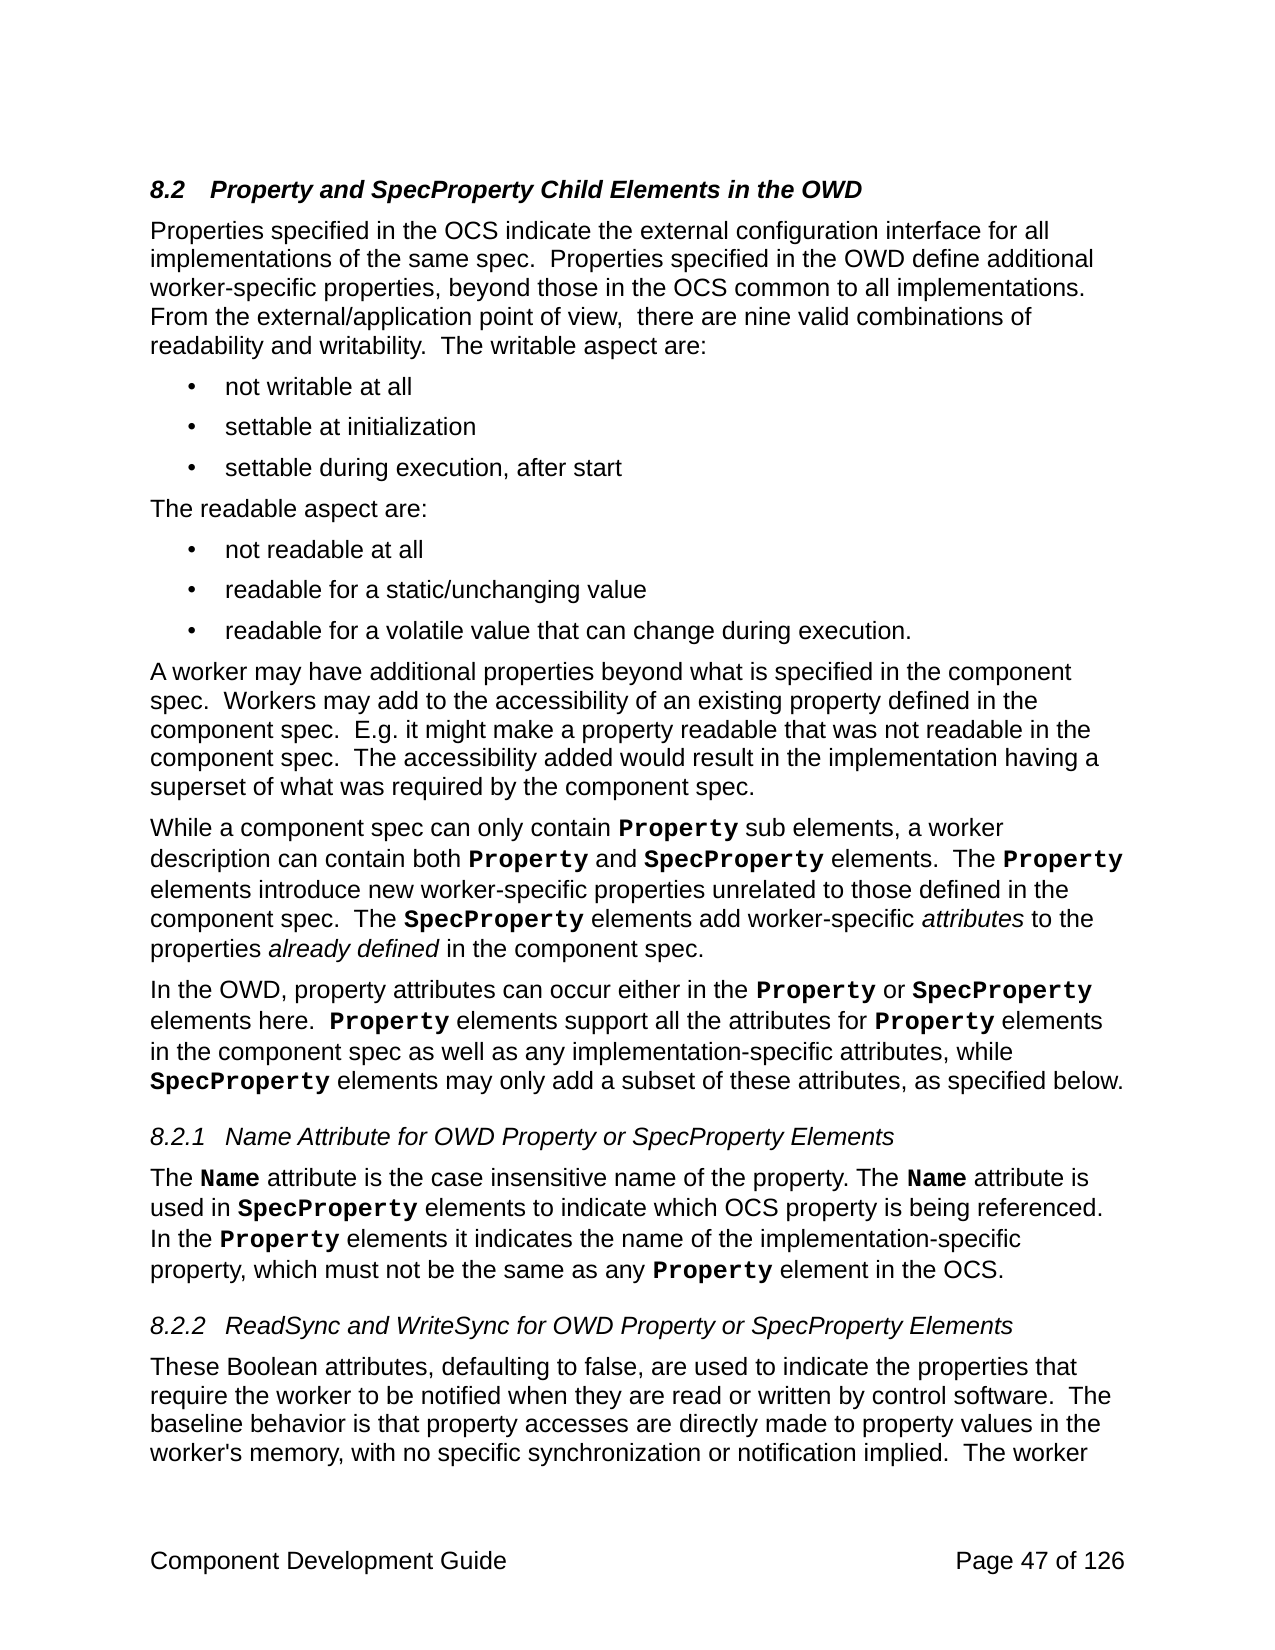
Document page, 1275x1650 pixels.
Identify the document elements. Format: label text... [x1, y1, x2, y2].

subtitle Property and SpecProperty Child Elements in the OWD [150, 175, 1125, 204]
subtitle Name Attribute for OWD Property or SpecProperty Elements [150, 1122, 1125, 1151]
text The Name attribute is the case insensitive name of the property. The Name attribute is used in SpecProperty elements to indicate which OCS property is being referenced. In the Property elements it indicates the name of the implementation-specific property, which must not be the same as any Property element in the OCS. [150, 1162, 1125, 1286]
subtitle ReadSync and WriteSync for OWD Property or SpecProperty Elements [150, 1311, 1125, 1340]
text Properties specified in the OCS indicate the external configuration interface for all implementations of the same spec. Properties specified in the OWD define additional worker-specific properties, beyond those in the OCS common to all implementations. From the external/application point of view, there are nine valid combinations of readability and writability. The writable aspect are: [150, 216, 1125, 359]
text In the OWD, property attributes can occur either in the Property or SpecProperty elements here. Property elements support all the attributes for Property elements in the component spec as well as any implementation-specific attributes, while SpecProperty elements may only add a subset of these attributes, as specified below. [150, 975, 1125, 1097]
list The readable aspect are: [112, 494, 1125, 523]
list not writable at all [187, 371, 1125, 400]
list readable for a static/unchanging value [187, 576, 1125, 604]
text A worker may have additional properties beyond what is specified in the component spec. Workers may add to the accessibility of an existing property defined in the component spec. E.g. it might make a property readable that was not readable in the component spec. The accessibility added would result in the implementation having a superset of what was required by the component spec. [150, 657, 1125, 801]
text While a component spec can only contain Property sub elements, a worker description can contain both Property and SpecProperty elements. The Property elements introduce new worker-specific properties unrelated to those defined in the component spec. The SpecProperty elements add worker-specific attributes to the properties already defined in the component spec. [150, 813, 1125, 963]
list settable at initialization [187, 412, 1125, 441]
list readable for a volatile value that can change during execution. [187, 616, 1125, 645]
text These Boolean attributes, defaulting to false, are used to indicate the properties that require the worker to be notified when they are read or written by control software. The baseline behavior is that property accesses are directly made to property values in the worker's memory, with no specific synchronization or notification implied. The worker [150, 1352, 1125, 1467]
list not readable at all [187, 535, 1125, 563]
list settable during execution, after start [187, 453, 1125, 482]
